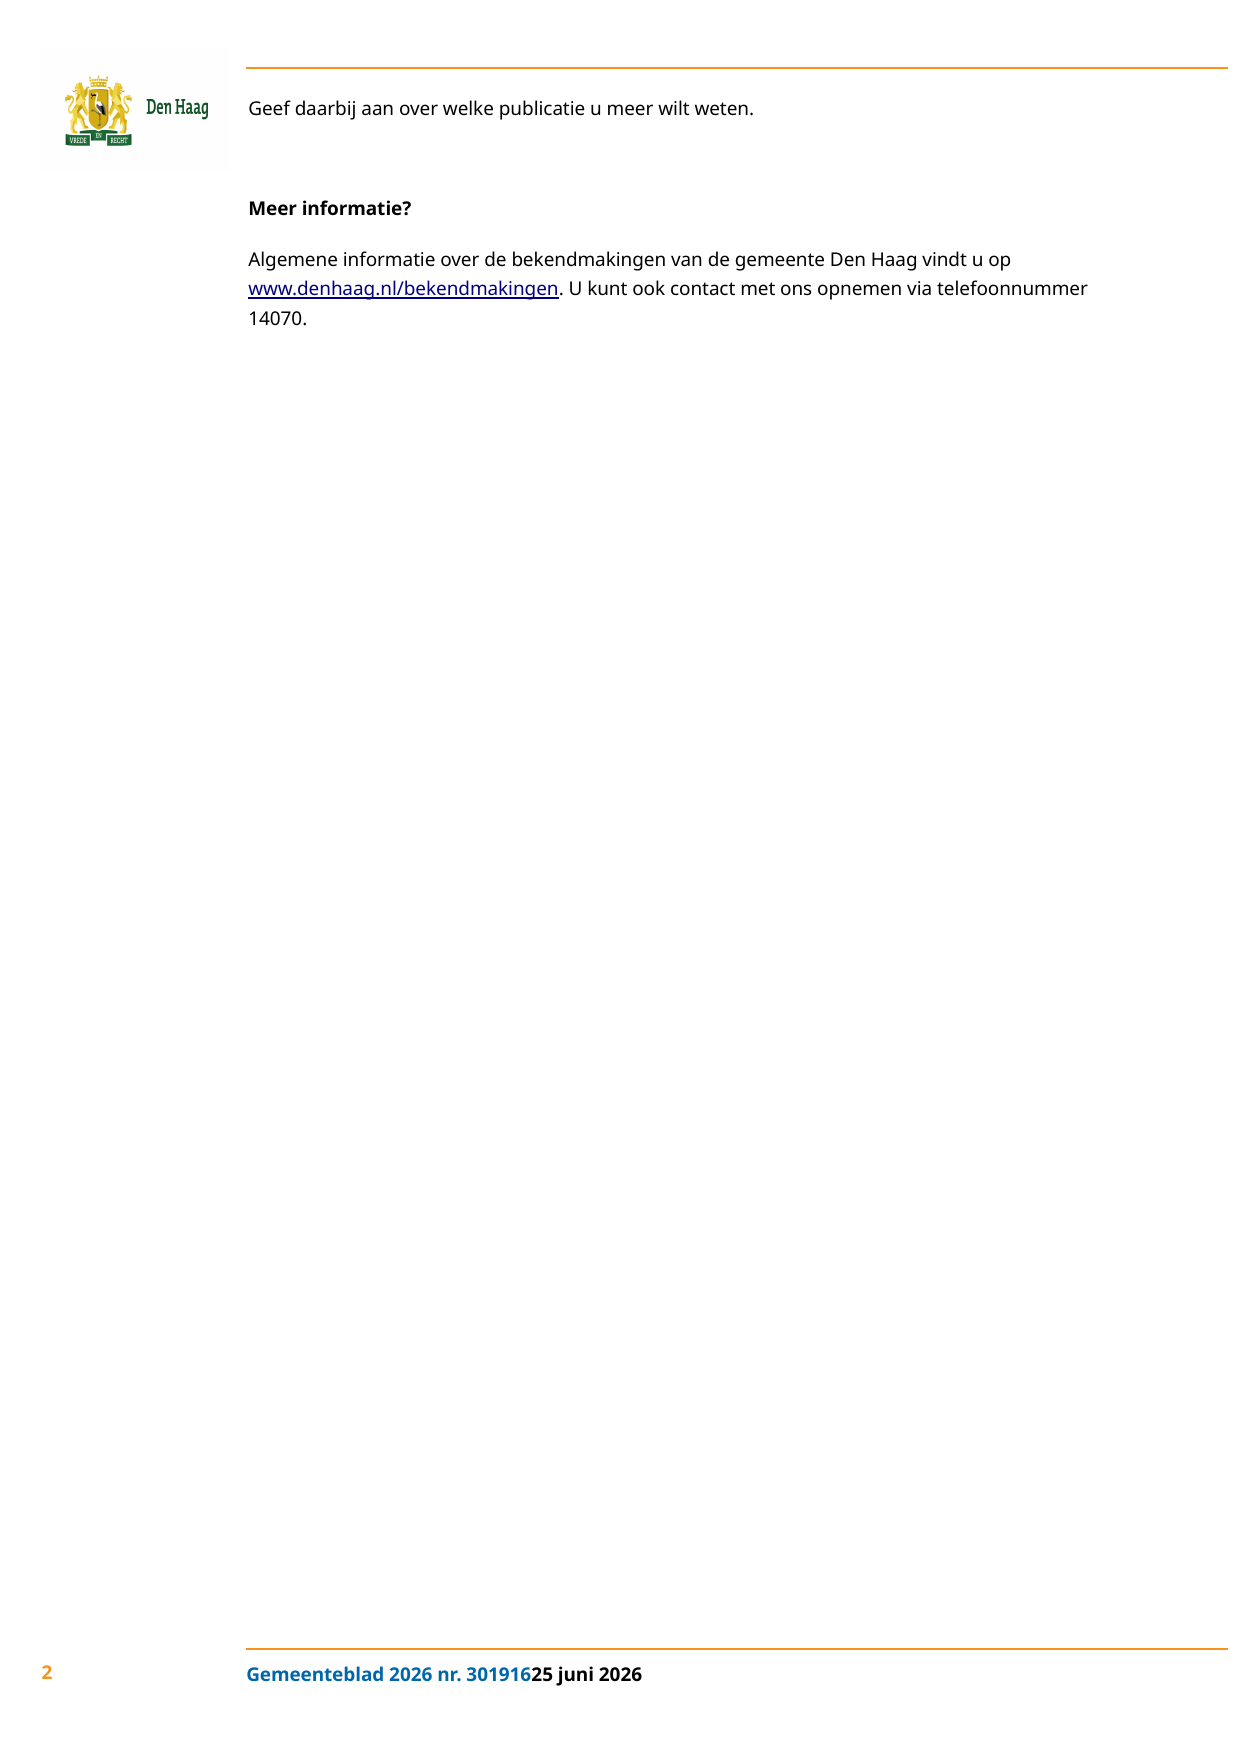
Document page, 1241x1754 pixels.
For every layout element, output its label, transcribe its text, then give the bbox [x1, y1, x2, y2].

text Geef daarbij aan over welke publicatie u meer wilt weten. [248, 95, 1152, 121]
picture [41, 47, 231, 172]
text Meer informatie? [248, 196, 1152, 221]
text Algemene informatie over de bekendmakingen van de gemeente Den Haag vindt u op www.denhaag.nl/bekendmakingen. U kunt ook contact met ons opnemen via telefoonnummer 14070. [248, 246, 1152, 331]
